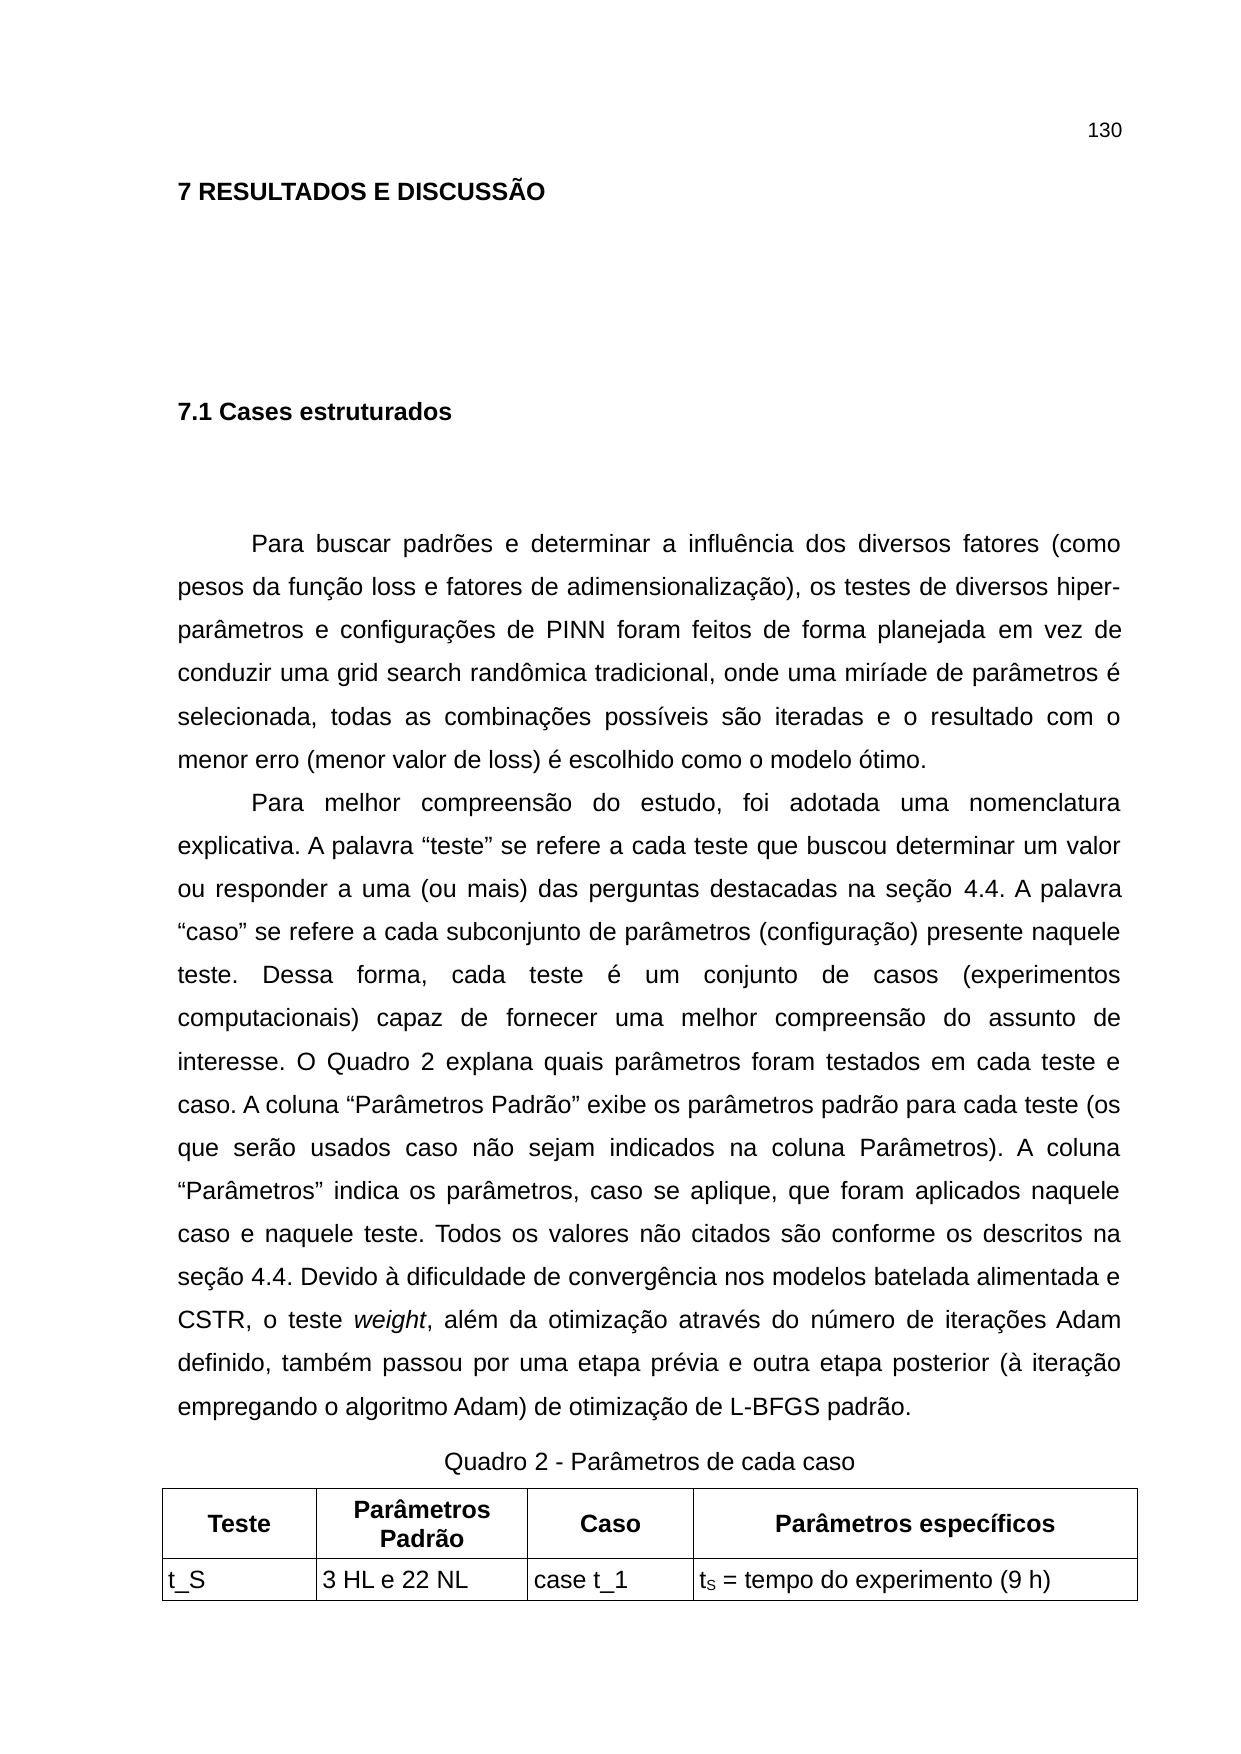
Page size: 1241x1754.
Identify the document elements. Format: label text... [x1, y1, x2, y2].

table_header Parâmetros Padrão [317, 1489, 527, 1558]
table_cell tS = tempo do experimento (9 h) [694, 1559, 1137, 1599]
text Quadro 2 - Parâmetros de cada caso [177, 1447, 1122, 1476]
table_header Parâmetros específicos [694, 1489, 1137, 1558]
text Para melhor compreensão do estudo, foi adotada uma nomenclatura explicativa. A palavra “teste” se refere a cada teste que buscou determinar um valor ou responder a uma (ou mais) das perguntas destacadas na seção 4.4. A palavra “caso” se refere a cada subconjunto de parâmetros (configuração) presente naquele teste. Dessa forma, cada teste é um conjunto de casos (experimentos computacionais) capaz de fornecer uma melhor compreensão do assunto de interesse. O Quadro 2 explana quais parâmetros foram testados em cada teste e caso. A coluna “Parâmetros Padrão” exibe os parâmetros padrão para cada teste (os que serão usados caso não sejam indicados na coluna Parâmetros). A coluna “Parâmetros” indica os parâmetros, caso se aplique, que foram aplicados naquele caso e naquele teste. Todos os valores não citados são conforme os descritos na seção 4.4. Devido à dificuldade de convergência nos modelos batelada alimentada e CSTR, o teste weight, além da otimização através do número de iterações Adam definido, também passou por uma etapa prévia e outra etapa posterior (à iteração empregando o algoritmo Adam) de otimização de L-BFGS padrão. [177, 788, 1122, 1420]
table_cell case t_1 [528, 1559, 693, 1599]
table_header Caso [528, 1489, 693, 1558]
table_cell 3 HL e 22 NL [317, 1559, 527, 1599]
subtitle Cases estruturados [177, 397, 1122, 426]
text Para buscar padrões e determinar a influência dos diversos fatores (como pesos da função loss e fatores de adimensionalização), os testes de diversos hiper-parâmetros e configurações de PINN foram feitos de forma planejada em vez de conduzir uma grid search randômica tradicional, onde uma miríade de parâmetros é selecionada, todas as combinações possíveis são iteradas e o resultado com o menor erro (menor valor de loss) é escolhido como o modelo ótimo. [177, 529, 1122, 773]
table_cell t_S [163, 1559, 316, 1599]
subtitle Resultados e Discussão [177, 177, 1122, 206]
table_header Teste [163, 1489, 316, 1558]
